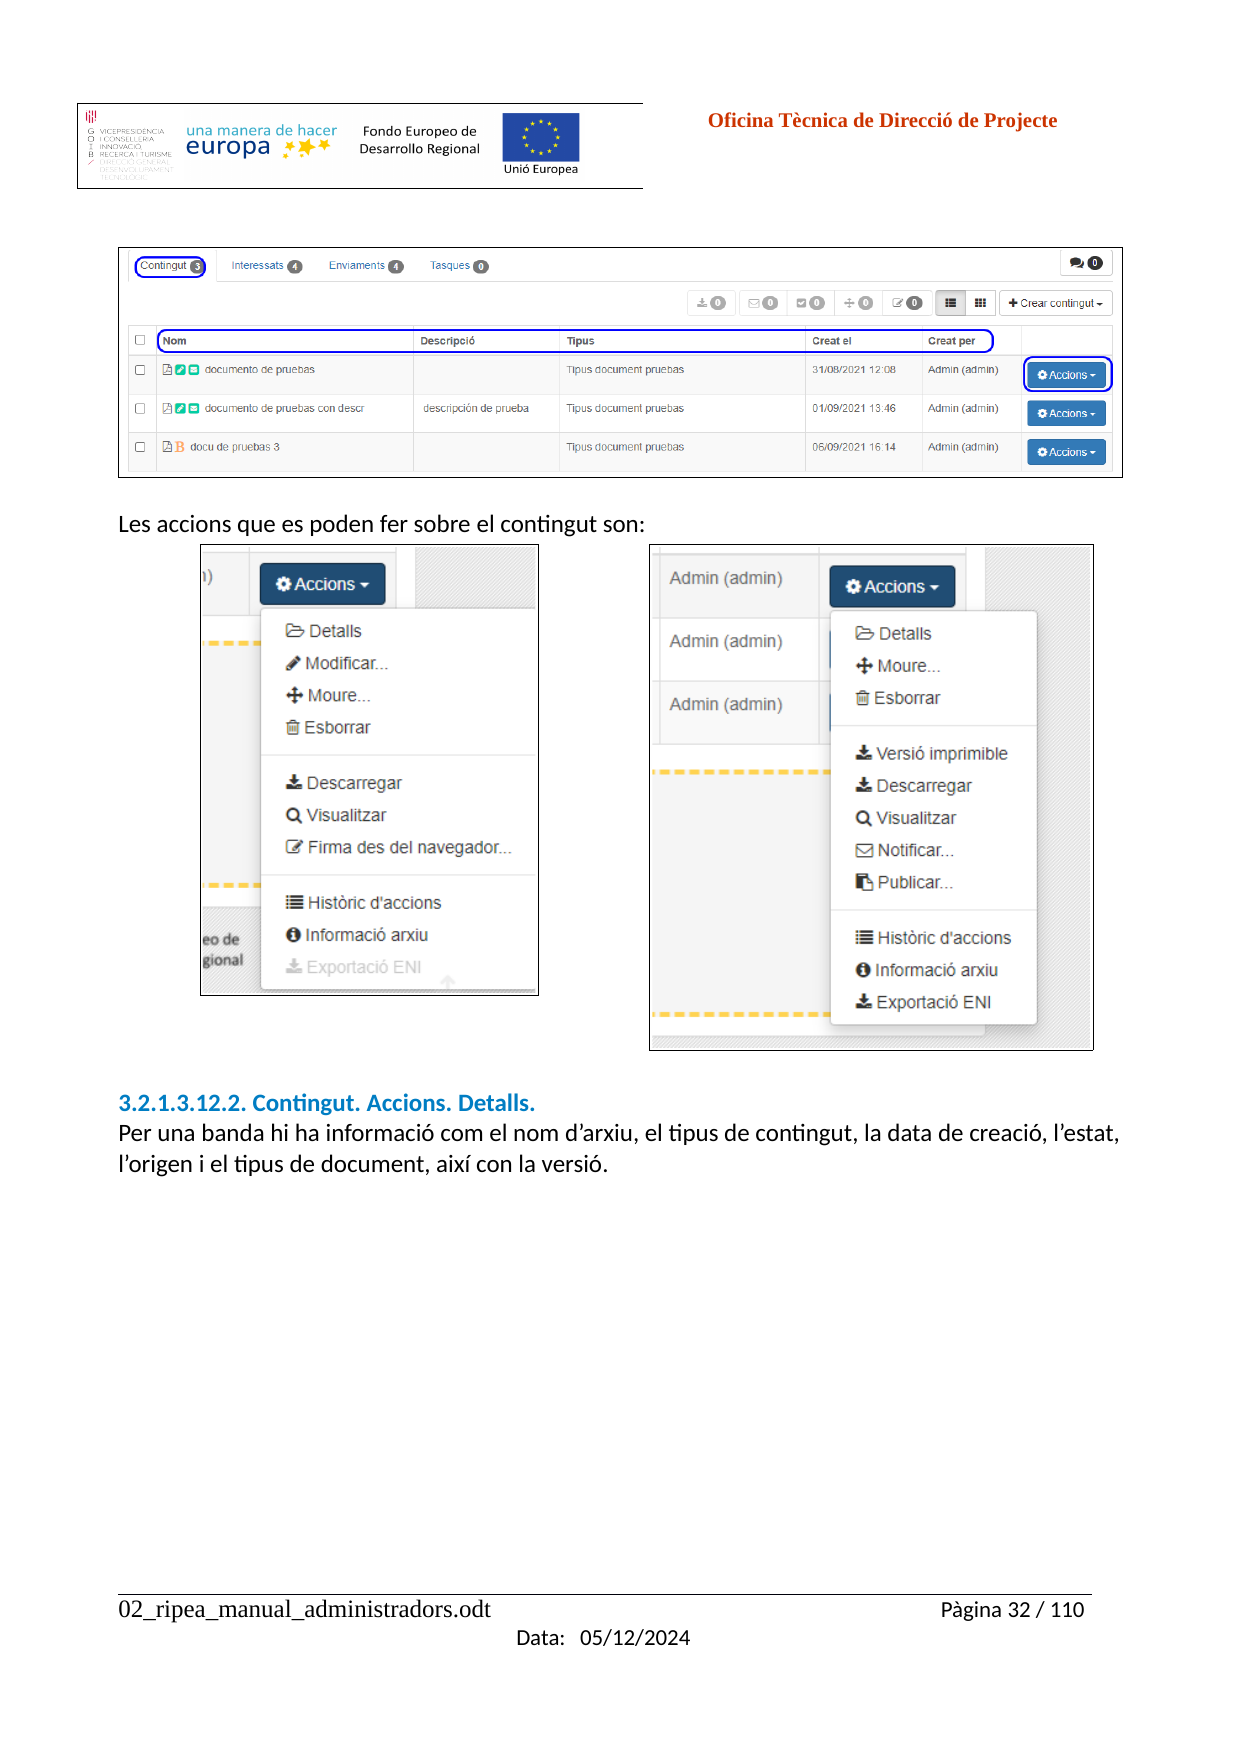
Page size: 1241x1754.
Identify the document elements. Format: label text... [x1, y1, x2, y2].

picture [121, 250, 1119, 475]
picture [202, 547, 536, 993]
picture [82, 108, 178, 182]
text Les accions que es poden fer sobre el contingut son: [118, 508, 1122, 538]
subtitle 3.2.1.3.12.2. Contingut. Accions. Detalls. [118, 1087, 1122, 1117]
picture [652, 547, 1090, 1048]
table_header [118, 539, 620, 1056]
picture [184, 108, 585, 182]
table_header [620, 539, 1122, 1056]
text Per una banda hi ha informació com el nom d’arxiu, el tipus de contingut, la data de creació, l’estat, l’origen i el tipus de document, així con la versió. [118, 1117, 1122, 1178]
